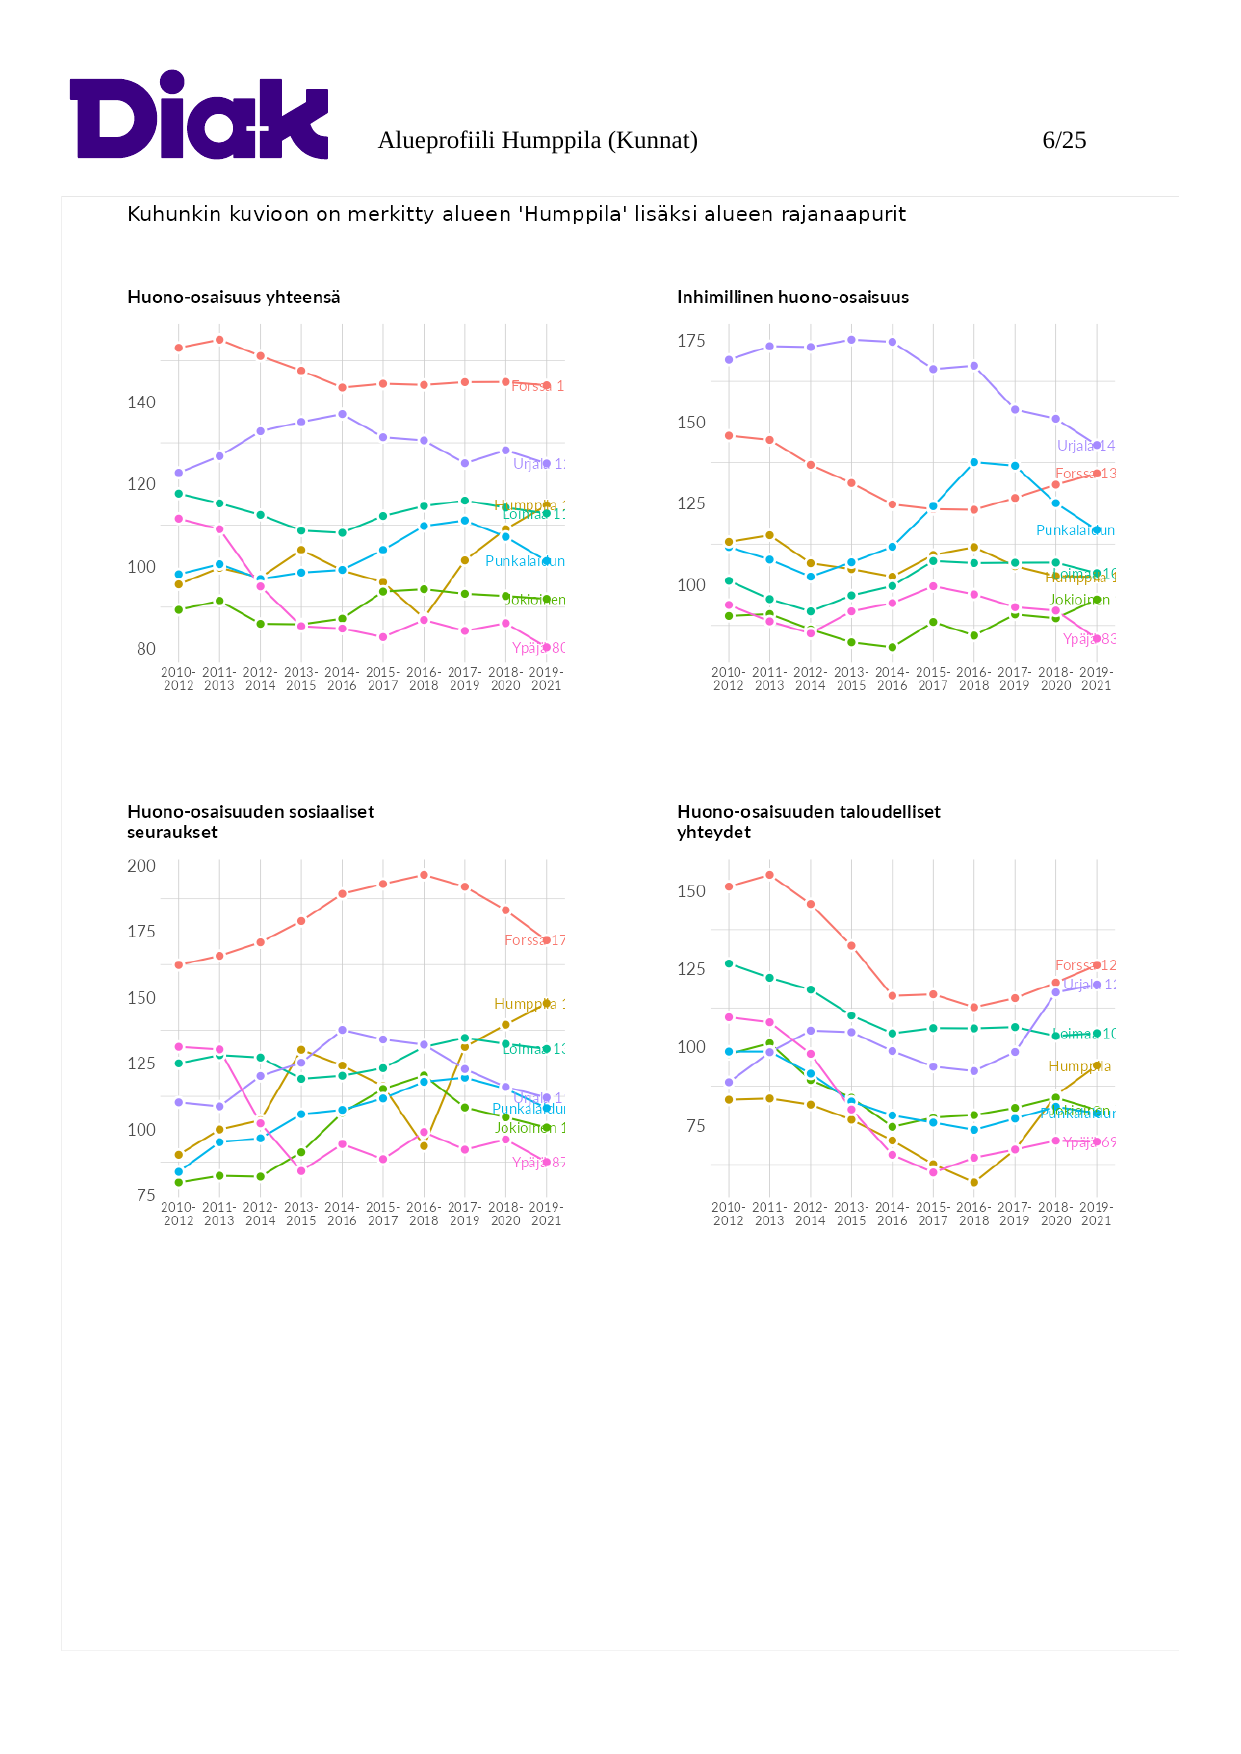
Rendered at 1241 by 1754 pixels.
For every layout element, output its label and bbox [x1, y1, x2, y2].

picture [61, 196, 1179, 1651]
